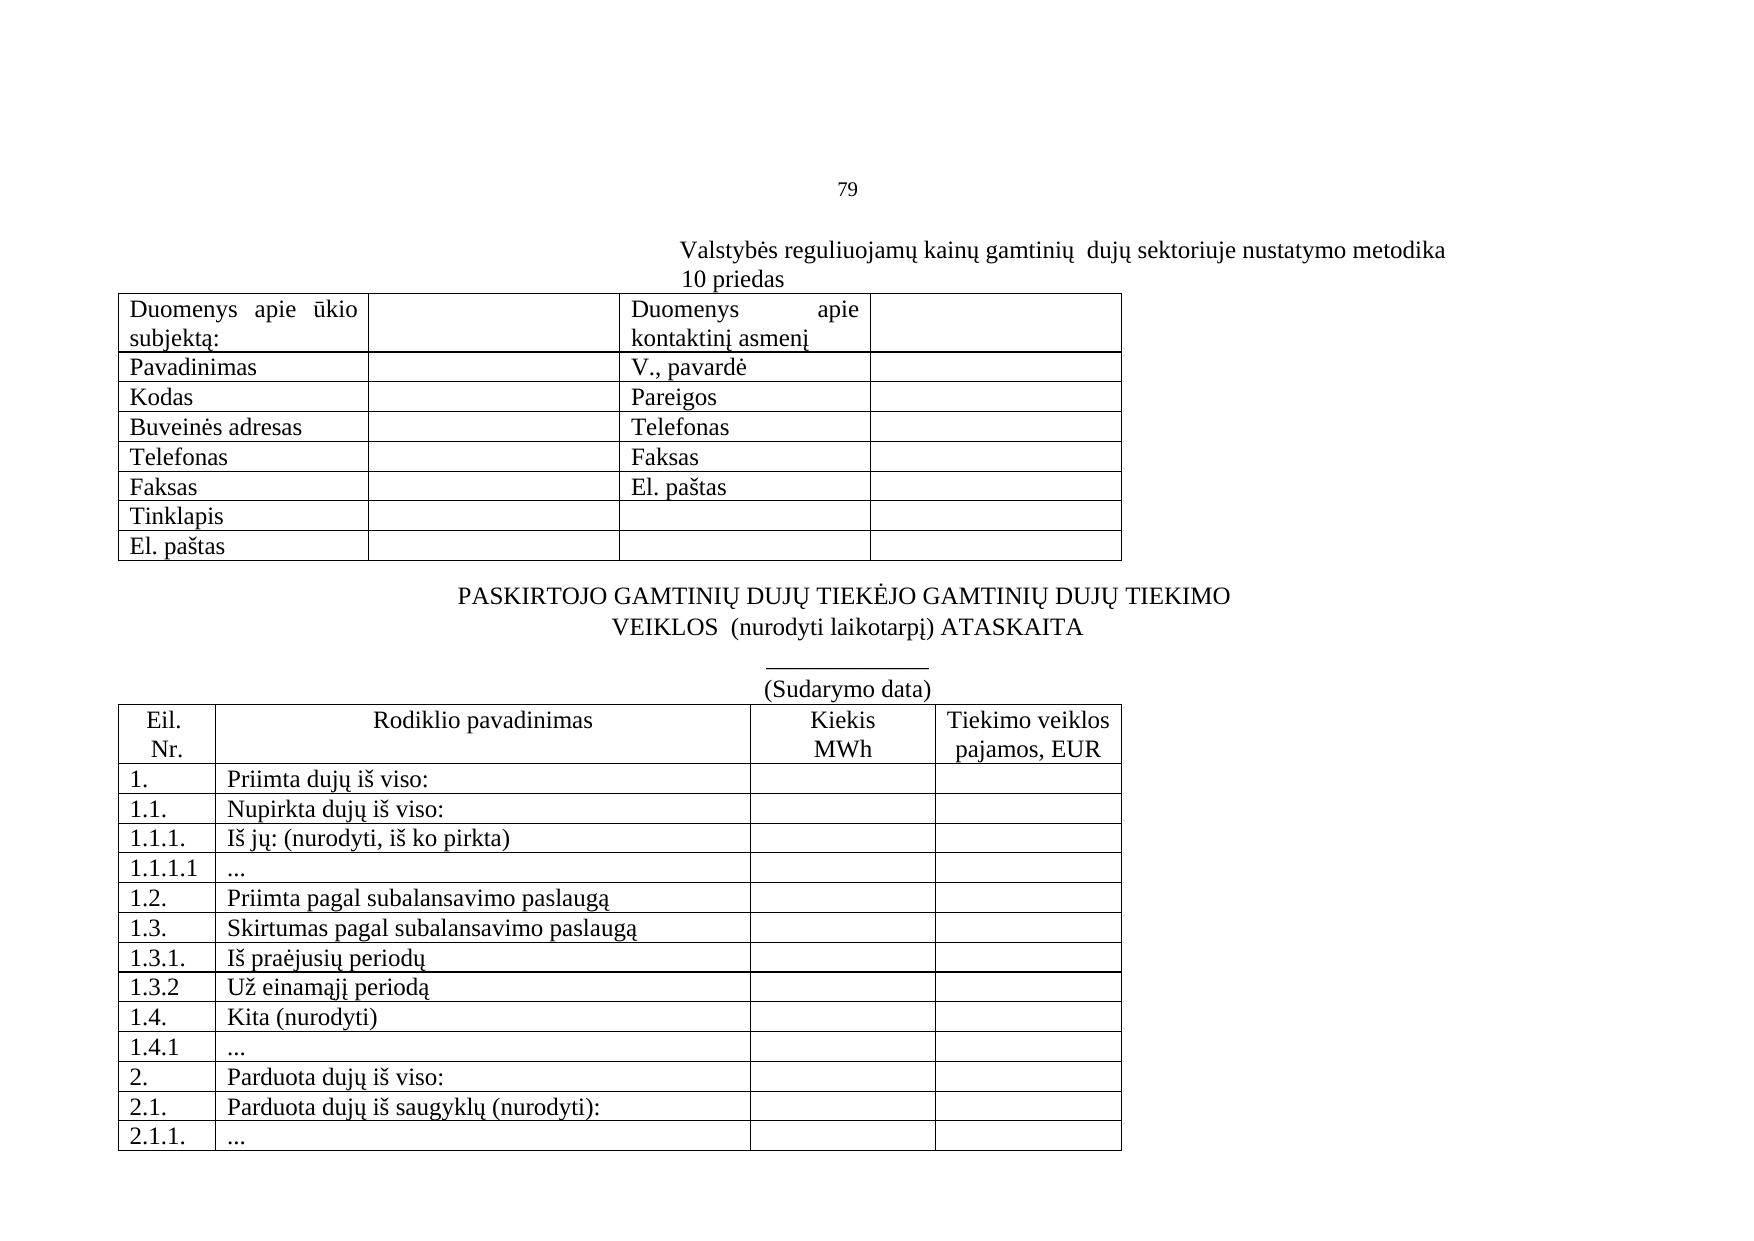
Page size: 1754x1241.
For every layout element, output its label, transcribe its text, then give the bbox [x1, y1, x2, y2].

table_cell [751, 1092, 935, 1120]
table_cell Telefonas [620, 412, 870, 441]
table_cell [369, 501, 619, 530]
table_header Eil. Nr. [119, 705, 215, 763]
table_cell Telefonas [119, 442, 368, 471]
table_cell Iš jų: (nurodyti, iš ko pirkta) [216, 824, 750, 852]
table_cell Priimta dujų iš viso: [216, 764, 750, 793]
table_cell Faksas [620, 442, 870, 471]
table_cell [751, 764, 935, 793]
table_cell Kodas [119, 382, 368, 411]
table_cell [751, 943, 935, 971]
table_cell ... [216, 1121, 750, 1150]
table_cell [871, 501, 1121, 530]
table_cell [936, 764, 1121, 793]
table_cell [871, 412, 1121, 441]
table_cell Parduota dujų iš saugyklų (nurodyti): [216, 1092, 750, 1120]
text 10 priedas [650, 264, 1577, 293]
table_cell 1.3.2 [119, 973, 215, 1001]
table_cell Buveinės adresas [119, 412, 368, 441]
table_cell [751, 1032, 935, 1061]
table_cell Už einamąjį periodą [216, 973, 750, 1001]
table_cell [751, 913, 935, 942]
table_cell 2. [119, 1062, 215, 1091]
table_cell [936, 1002, 1121, 1031]
table_cell 1.4. [119, 1002, 215, 1031]
table_cell [936, 1062, 1121, 1091]
table_header Kiekis MWh [751, 705, 935, 763]
table_cell 1. [119, 764, 215, 793]
table_cell 1.1.1.1 [119, 853, 215, 882]
table_cell Faksas [119, 472, 368, 500]
table_cell [936, 1121, 1121, 1150]
table_cell [871, 472, 1121, 500]
table_cell [751, 1002, 935, 1031]
table_header Rodiklio pavadinimas [216, 705, 750, 763]
table_cell [936, 824, 1121, 852]
table_cell [751, 1062, 935, 1091]
table_cell [936, 794, 1121, 822]
table_cell [936, 853, 1121, 882]
table_cell [620, 501, 870, 530]
table_header Duomenys apie kontaktinį asmenį [620, 294, 870, 351]
table_cell [936, 913, 1121, 942]
table_cell El. paštas [620, 472, 870, 500]
table_cell Pareigos [620, 382, 870, 411]
table_header [369, 294, 619, 351]
table_cell [871, 382, 1121, 411]
table_cell [936, 973, 1121, 1001]
table_cell ... [216, 1032, 750, 1061]
table_cell V., pavardė [620, 353, 870, 381]
table_cell [936, 943, 1121, 971]
table_cell [620, 531, 870, 560]
table_cell ... [216, 853, 750, 882]
text Valstybės reguliuojamų kainų gamtinių dujų sektoriuje nustatymo metodika [679, 235, 1577, 264]
table_cell 1.1.1. [119, 824, 215, 852]
table_cell Iš praėjusių periodų [216, 943, 750, 971]
table_cell Kita (nurodyti) [216, 1002, 750, 1031]
table_cell [751, 1121, 935, 1150]
table_cell [871, 442, 1121, 471]
table_cell El. paštas [119, 531, 368, 560]
table_cell [871, 353, 1121, 381]
table_cell [751, 883, 935, 912]
table_cell Parduota dujų iš viso: [216, 1062, 750, 1091]
text VEIKLOS (nurodyti laikotarpį) ATASKAITA [118, 612, 1577, 641]
table_cell Tinklapis [119, 501, 368, 530]
table_cell [936, 1092, 1121, 1120]
table_cell Pavadinimas [119, 353, 368, 381]
table_cell [369, 442, 619, 471]
table_cell Nupirkta dujų iš viso: [216, 794, 750, 822]
table_cell [369, 531, 619, 560]
table_cell Skirtumas pagal subalansavimo paslaugą [216, 913, 750, 942]
table_cell [751, 853, 935, 882]
text (Sudarymo data) [118, 674, 1577, 702]
text _____________ [118, 643, 1577, 672]
table_cell [369, 382, 619, 411]
table_cell [751, 794, 935, 822]
table_cell [369, 472, 619, 500]
table_cell [936, 883, 1121, 912]
table_header Duomenys apie ūkio subjektą: [119, 294, 368, 351]
text PASKIRTOJO GAMTINIŲ DUJŲ TIEKĖJO GAMTINIŲ DUJŲ TIEKIMO [118, 581, 1577, 610]
table_cell [751, 973, 935, 1001]
table_cell [936, 1032, 1121, 1061]
table_cell 1.3. [119, 913, 215, 942]
table_header Tiekimo veiklos pajamos, EUR [936, 705, 1121, 763]
table_cell 2.1. [119, 1092, 215, 1120]
table_cell 1.3.1. [119, 943, 215, 971]
table_header [871, 294, 1121, 351]
table_cell Priimta pagal subalansavimo paslaugą [216, 883, 750, 912]
table_cell 1.1. [119, 794, 215, 822]
table_cell 1.4.1 [119, 1032, 215, 1061]
table_cell 1.2. [119, 883, 215, 912]
table_cell [871, 531, 1121, 560]
table_cell [369, 412, 619, 441]
table_cell [369, 353, 619, 381]
table_cell [751, 824, 935, 852]
table_cell 2.1.1. [119, 1121, 215, 1150]
